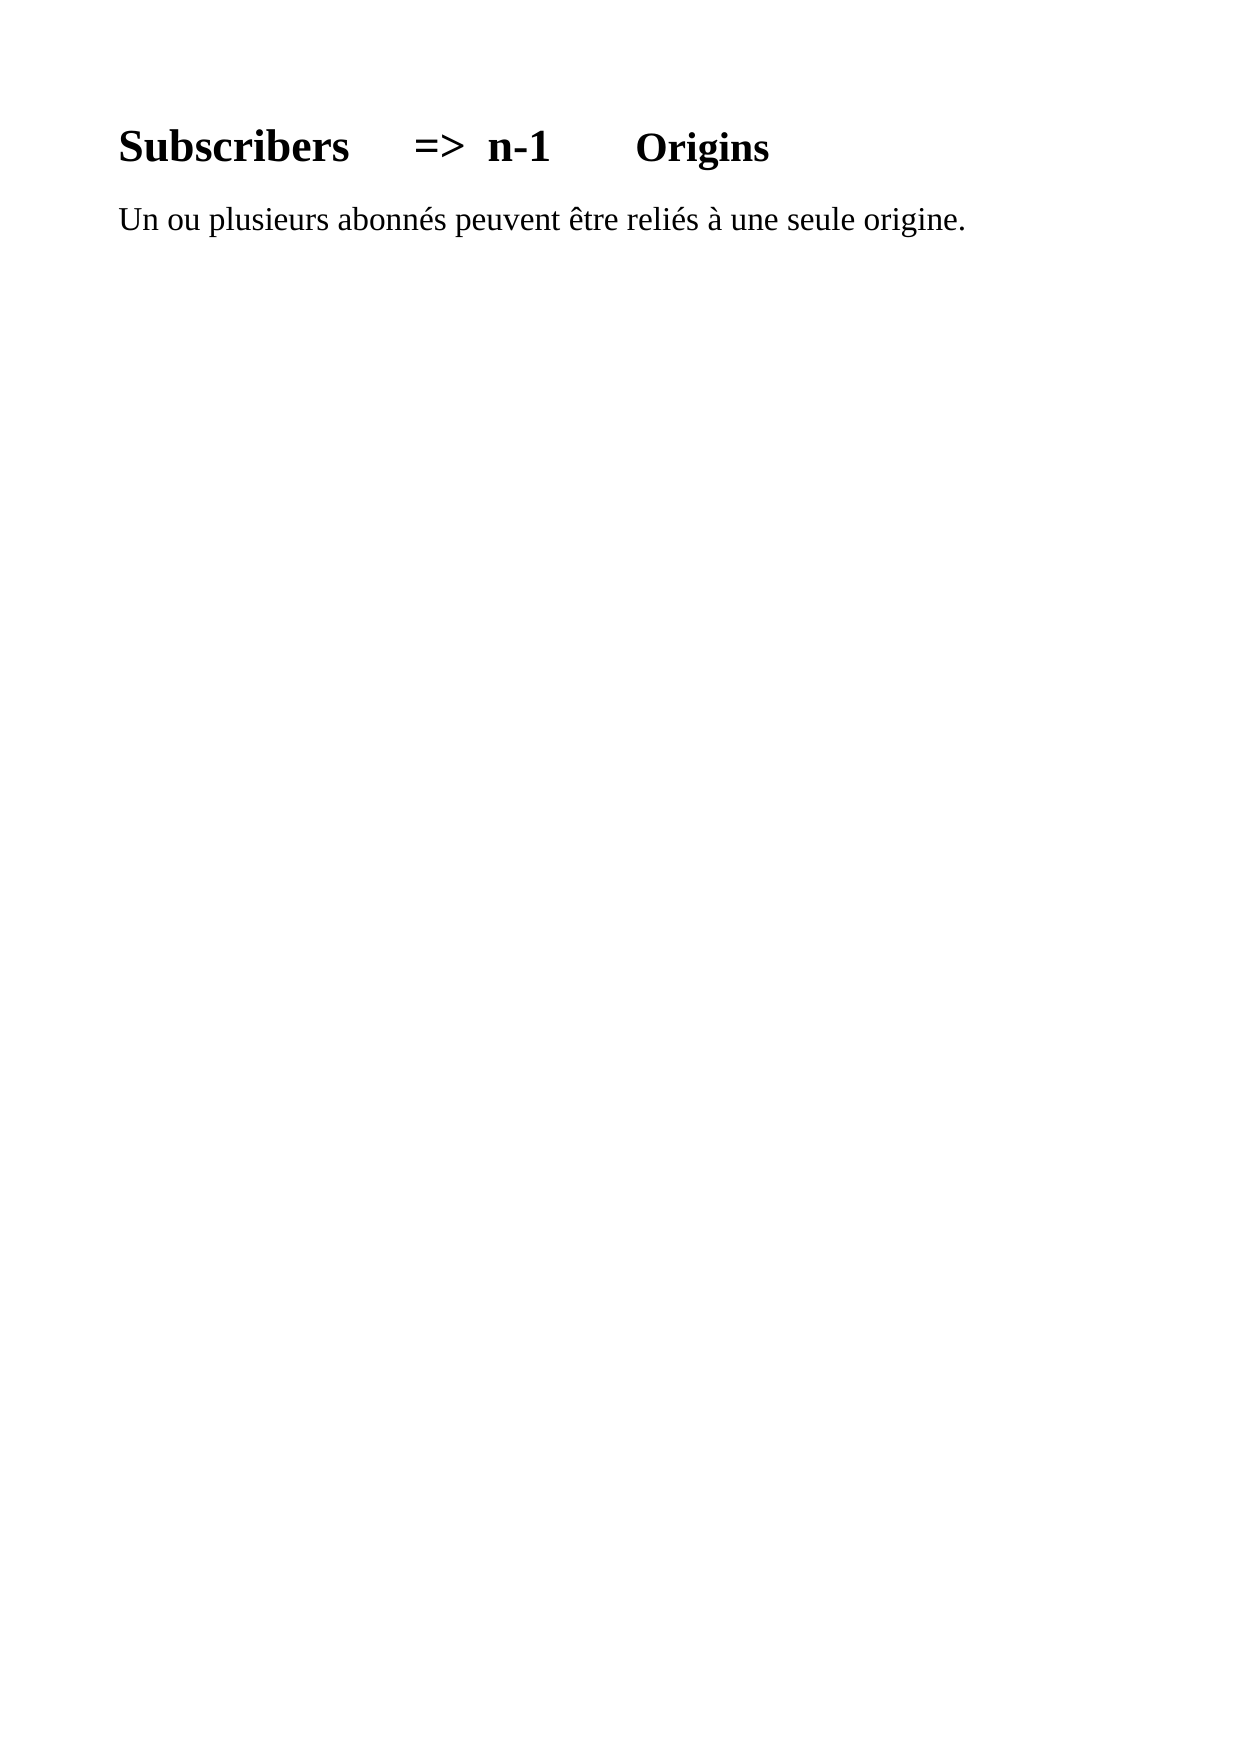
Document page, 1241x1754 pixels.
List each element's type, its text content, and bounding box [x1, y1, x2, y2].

text Subscribers => n-1 Origins [118, 118, 1122, 171]
text Un ou plusieurs abonnés peuvent être reliés à une seule origine. [118, 199, 1122, 238]
